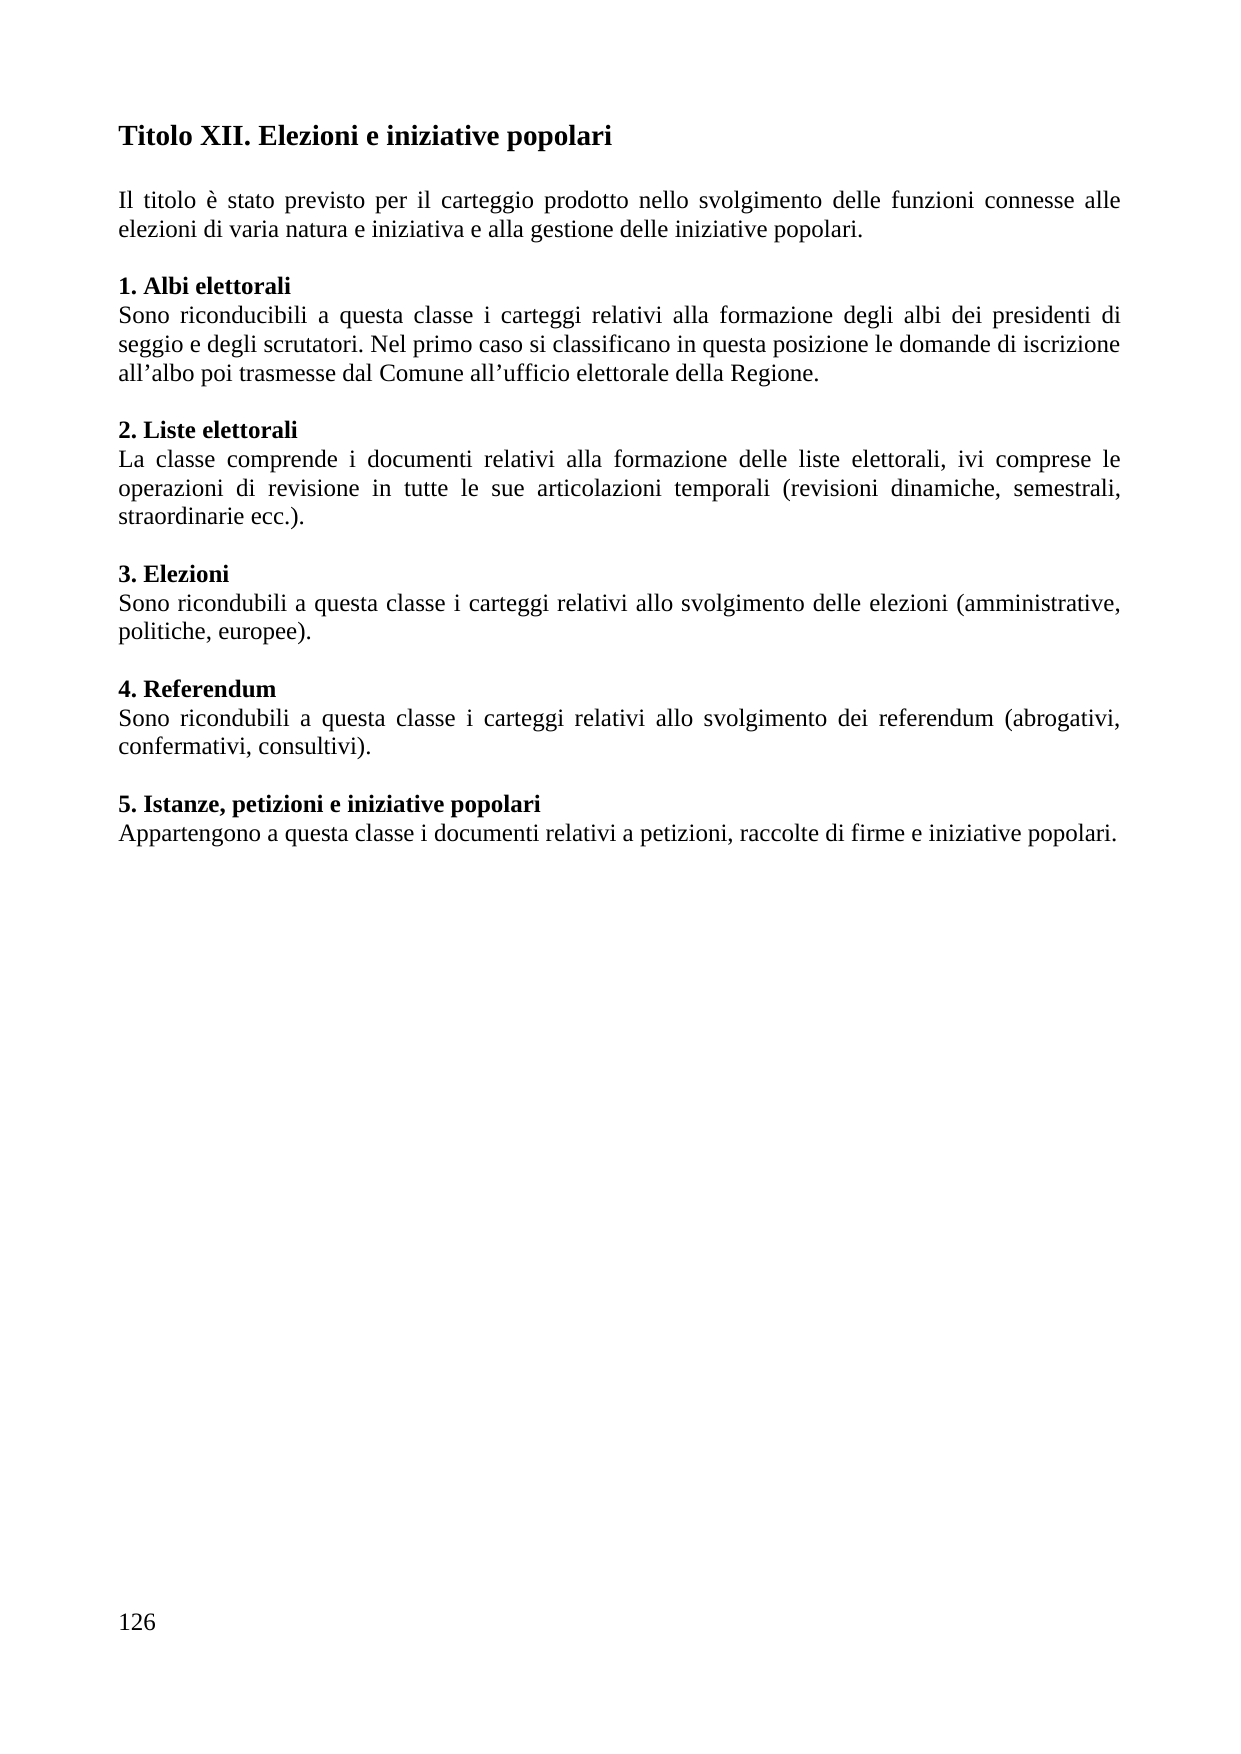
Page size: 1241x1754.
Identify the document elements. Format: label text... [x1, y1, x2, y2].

text Sono riconducibili a questa classe i carteggi relativi alla formazione degli albi dei presidenti di seggio e degli scrutatori. Nel primo caso si classificano in questa posizione le domande di iscrizione all’albo poi trasmesse dal Comune all’ufficio elettorale della Regione. [118, 300, 1122, 386]
text 4. Referendum [118, 674, 1122, 703]
text Appartengono a questa classe i documenti relativi a petizioni, raccolte di firme e iniziative popolari. [118, 818, 1122, 846]
text Titolo XII. Elezioni e iniziative popolari [118, 118, 1122, 152]
text Il titolo è stato previsto per il carteggio prodotto nello svolgimento delle funzioni connesse alle elezioni di varia natura e iniziativa e alla gestione delle iniziative popolari. [118, 185, 1122, 243]
text Sono ricondubili a questa classe i carteggi relativi allo svolgimento delle elezioni (amministrative, politiche, europee). [118, 588, 1122, 645]
text 3. Elezioni [118, 559, 1122, 588]
text 5. Istanze, petizioni e iniziative popolari [118, 789, 1122, 818]
text Sono ricondubili a questa classe i carteggi relativi allo svolgimento dei referendum (abrogativi, confermativi, consultivi). [118, 703, 1122, 760]
text 2. Liste elettorali [118, 415, 1122, 444]
text 1. Albi elettorali [118, 271, 1122, 300]
text La classe comprende i documenti relativi alla formazione delle liste elettorali, ivi comprese le operazioni di revisione in tutte le sue articolazioni temporali (revisioni dinamiche, semestrali, straordinarie ecc.). [118, 444, 1122, 530]
